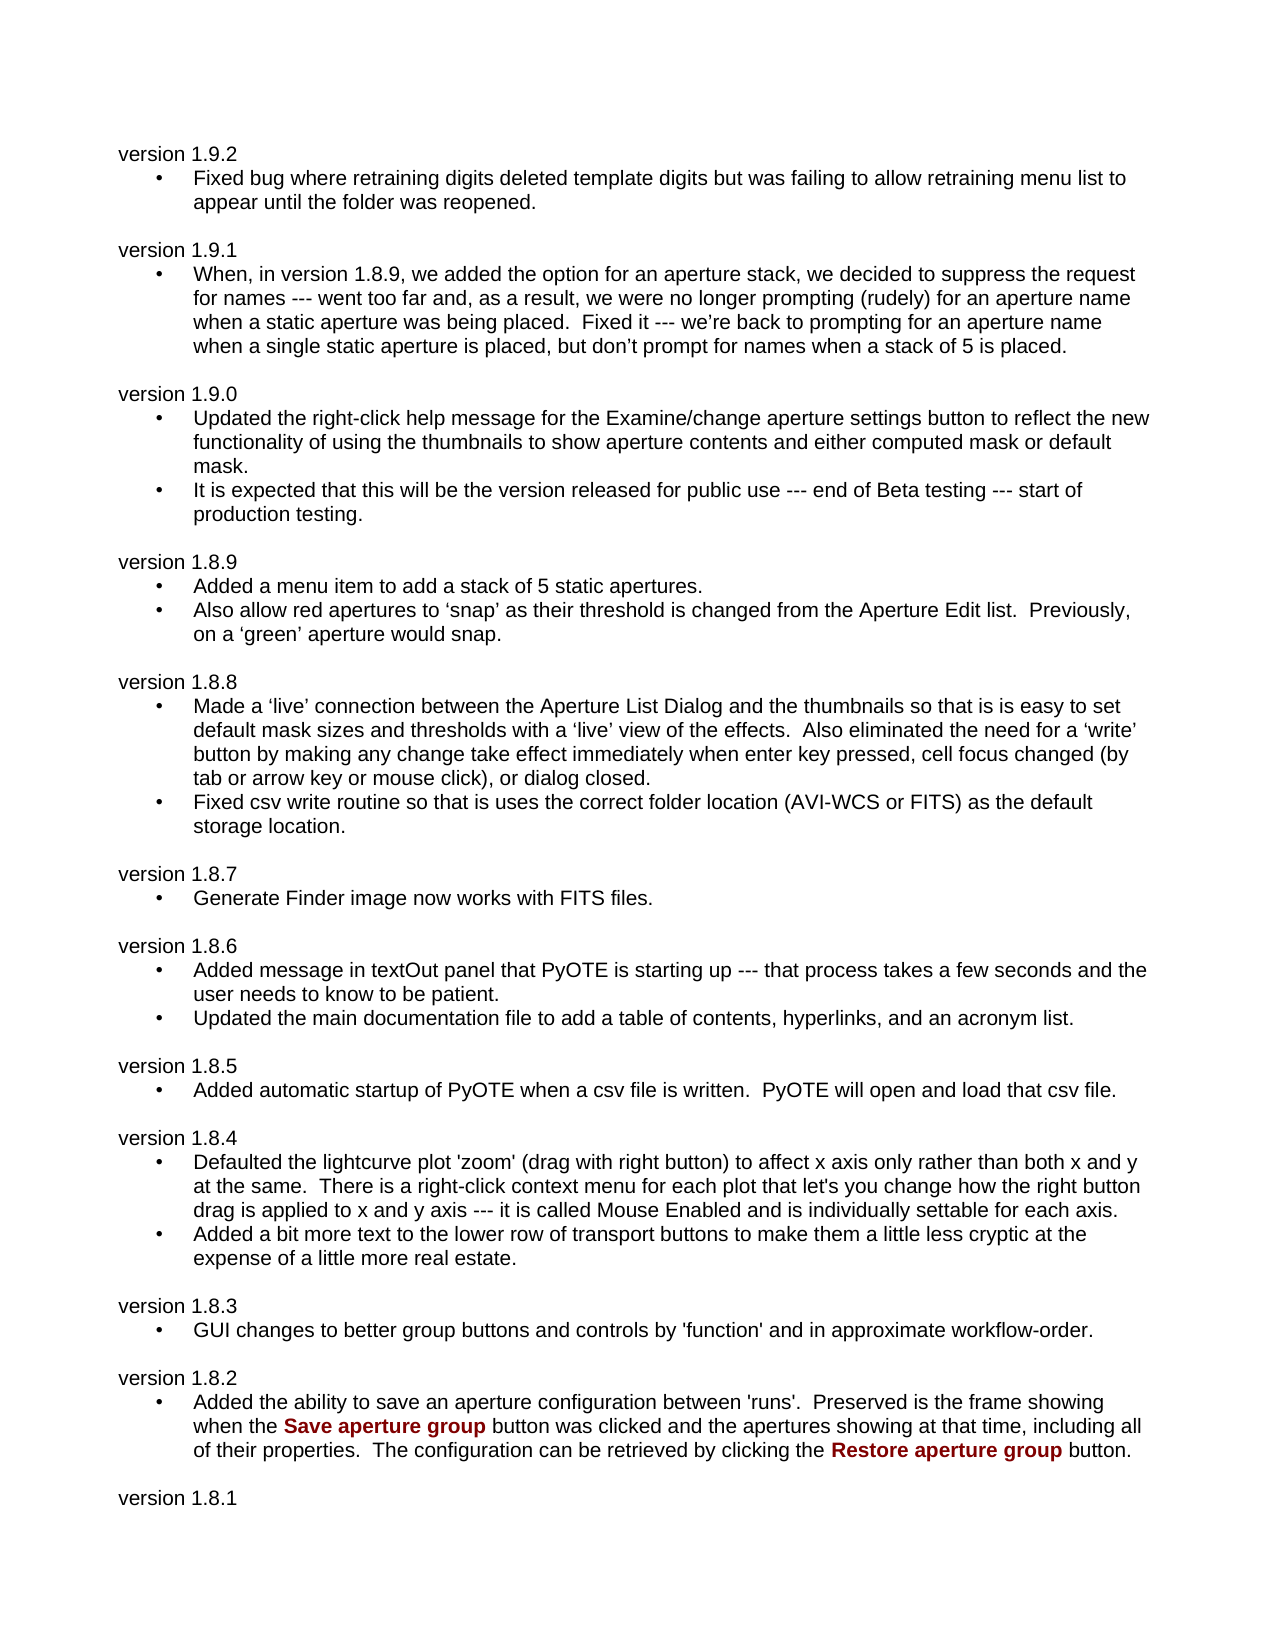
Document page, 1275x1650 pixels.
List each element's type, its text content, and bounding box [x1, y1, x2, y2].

list When, in version 1.8.9, we added the option for an aperture stack, we decided to suppress the request for names --- went too far and, as a result, we were no longer prompting (rudely) for an aperture name when a static aperture was being placed. Fixed it --- we’re back to prompting for an aperture name when a single static aperture is placed, but don’t prompt for names when a stack of 5 is placed. [156, 262, 1157, 382]
text version 1.8.2 [118, 1366, 1157, 1389]
text version 1.8.6 [118, 934, 1157, 958]
text version 1.9.1 [118, 238, 1157, 262]
list Updated the main documentation file to add a table of contents, hyperlinks, and an acronym list. [156, 1006, 1157, 1054]
list Added message in textOut panel that PyOTE is starting up --- that process takes a few seconds and the user needs to know to be patient. [156, 958, 1157, 1006]
list Made a ‘live’ connection between the Aperture List Dialog and the thumbnails so that is is easy to set default mask sizes and thresholds with a ‘live’ view of the effects. Also eliminated the need for a ‘write’ button by making any change take effect immediately when enter key pressed, cell focus changed (by tab or arrow key or mouse click), or dialog closed. [156, 694, 1157, 790]
text version 1.8.9 [118, 550, 1157, 574]
text version 1.8.4 [118, 1126, 1157, 1149]
text version 1.8.8 [118, 670, 1157, 694]
text version 1.9.0 [118, 382, 1157, 406]
list Added automatic startup of PyOTE when a csv file is written. PyOTE will open and load that csv file. [156, 1078, 1157, 1126]
text version 1.8.3 [118, 1293, 1157, 1317]
list Added the ability to save an aperture configuration between 'runs'. Preserved is the frame showing when the Save aperture group button was clicked and the apertures showing at that time, including all of their properties. The configuration can be retrieved by clicking the Restore aperture group button. [156, 1389, 1157, 1485]
list GUI changes to better group buttons and controls by 'function' and in approximate workflow-order. [156, 1317, 1157, 1366]
list Updated the right-click help message for the Examine/change aperture settings button to reflect the new functionality of using the thumbnails to show aperture contents and either computed mask or default mask. [156, 406, 1157, 478]
list [156, 118, 1157, 142]
list It is expected that this will be the version released for public use --- end of Beta testing --- start of production testing. [156, 478, 1157, 526]
text version 1.8.5 [118, 1054, 1157, 1078]
list Fixed bug where retraining digits deleted template digits but was failing to allow retraining menu list to appear until the folder was reopened. [156, 166, 1157, 238]
list Added a menu item to add a stack of 5 static apertures. [156, 574, 1157, 598]
text version 1.9.2 [118, 142, 1157, 166]
list Also allow red apertures to ‘snap’ as their threshold is changed from the Aperture Edit list. Previously, on a ‘green’ aperture would snap. [156, 598, 1157, 670]
text version 1.8.1 [118, 1485, 1157, 1509]
list Added a bit more text to the lower row of transport buttons to make them a little less cryptic at the expense of a little more real estate. [156, 1222, 1157, 1293]
list Defaulted the lightcurve plot 'zoom' (drag with right button) to affect x axis only rather than both x and y at the same. There is a right-click context menu for each plot that let's you change how the right button drag is applied to x and y axis --- it is called Mouse Enabled and is individually settable for each axis. [156, 1149, 1157, 1222]
text version 1.8.7 [118, 862, 1157, 886]
list Fixed csv write routine so that is uses the correct folder location (AVI-WCS or FITS) as the default storage location. [156, 790, 1157, 862]
list Generate Finder image now works with FITS files. [156, 886, 1157, 934]
